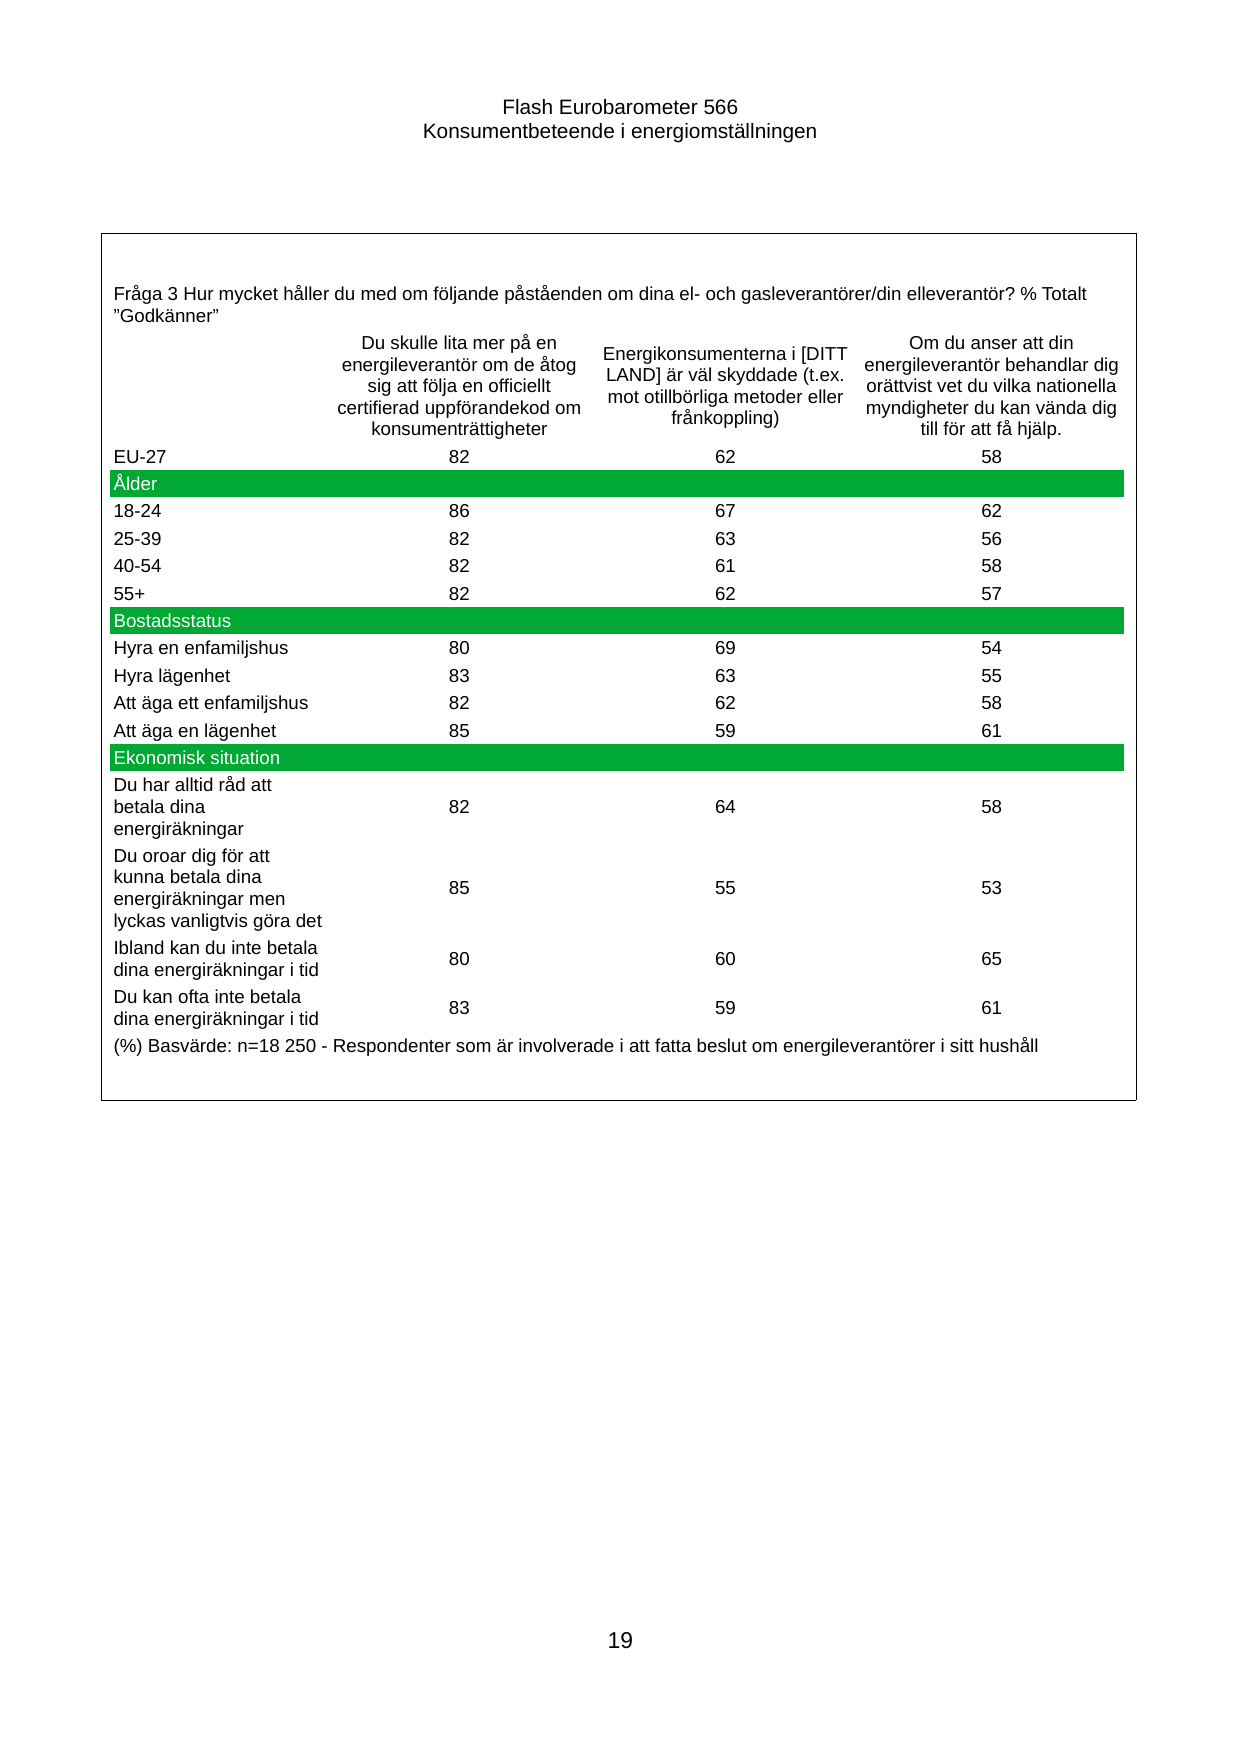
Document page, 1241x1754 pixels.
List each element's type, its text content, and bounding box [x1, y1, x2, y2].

table_cell 57 [858, 580, 1124, 607]
table_cell 62 [592, 443, 858, 470]
table_cell 55+ [110, 580, 326, 607]
table_cell 55 [592, 842, 858, 934]
table_cell 65 [858, 934, 1124, 983]
table_cell 63 [592, 662, 858, 689]
table_cell 18-24 [110, 497, 326, 525]
table_cell 58 [858, 443, 1124, 470]
table_cell [110, 329, 326, 442]
table_cell 85 [326, 716, 592, 744]
table_cell 82 [326, 552, 592, 579]
table_cell 60 [592, 934, 858, 983]
table_cell 59 [592, 716, 858, 744]
table_cell Energikonsumenterna i [DITT LAND] är väl skyddade (t.ex. mot otillbörliga metoder eller frånkoppling) [592, 329, 858, 442]
table_cell 64 [592, 771, 858, 842]
table_cell Bostadsstatus [110, 607, 1124, 634]
table_cell 67 [592, 497, 858, 525]
table_cell Du har alltid råd att betala dina energiräkningar [110, 771, 326, 842]
table_cell 56 [858, 525, 1124, 552]
table_cell 82 [326, 443, 592, 470]
table_cell Du kan ofta inte betala dina energiräkningar i tid [110, 983, 326, 1032]
table_cell 63 [592, 525, 858, 552]
table_cell 85 [326, 842, 592, 934]
table_cell 69 [592, 634, 858, 662]
table_cell 25-39 [110, 525, 326, 552]
table_cell 62 [592, 580, 858, 607]
table_cell 61 [858, 983, 1124, 1032]
table_header Fråga 3 Hur mycket håller du med om följande påståenden om dina el- och gasleverantörer/din elleverantör? % Totalt ”Godkänner” [110, 280, 1124, 329]
table_cell Ålder [110, 470, 1124, 497]
table_cell 58 [858, 771, 1124, 842]
table_cell 61 [592, 552, 858, 579]
table_cell Du skulle lita mer på en energileverantör om de åtog sig att följa en officiellt certifierad uppförandekod om konsumenträttigheter [326, 329, 592, 442]
table_cell Du oroar dig för att kunna betala dina energiräkningar men lyckas vanligtvis göra det [110, 842, 326, 934]
table_cell Om du anser att din energileverantör behandlar dig orättvist vet du vilka nationella myndigheter du kan vända dig till för att få hjälp. [858, 329, 1124, 442]
table_cell 80 [326, 934, 592, 983]
table_cell Att äga ett enfamiljshus [110, 689, 326, 716]
table_cell 82 [326, 580, 592, 607]
table_cell Ibland kan du inte betala dina energiräkningar i tid [110, 934, 326, 983]
table_cell 62 [592, 689, 858, 716]
table_cell EU-27 [110, 443, 326, 470]
table_cell 58 [858, 689, 1124, 716]
table_cell 40-54 [110, 552, 326, 579]
table_cell 83 [326, 983, 592, 1032]
table_cell 58 [858, 552, 1124, 579]
table_cell 82 [326, 689, 592, 716]
table_cell 80 [326, 634, 592, 662]
table_cell 86 [326, 497, 592, 525]
table_cell 61 [858, 716, 1124, 744]
table_cell Ekonomisk situation [110, 744, 1124, 771]
table_cell 62 [858, 497, 1124, 525]
table_cell 54 [858, 634, 1124, 662]
table_cell 83 [326, 662, 592, 689]
table_cell Hyra lägenhet [110, 662, 326, 689]
table_cell 55 [858, 662, 1124, 689]
table_cell 82 [326, 771, 592, 842]
table_cell 53 [858, 842, 1124, 934]
table_cell Att äga en lägenhet [110, 716, 326, 744]
table_cell Hyra en enfamiljshus [110, 634, 326, 662]
table_cell 82 [326, 525, 592, 552]
table_cell 59 [592, 983, 858, 1032]
table_cell (%) Basvärde: n=18 250 - Respondenter som är involverade i att fatta beslut om energileverantörer i sitt hushåll [110, 1032, 1124, 1059]
